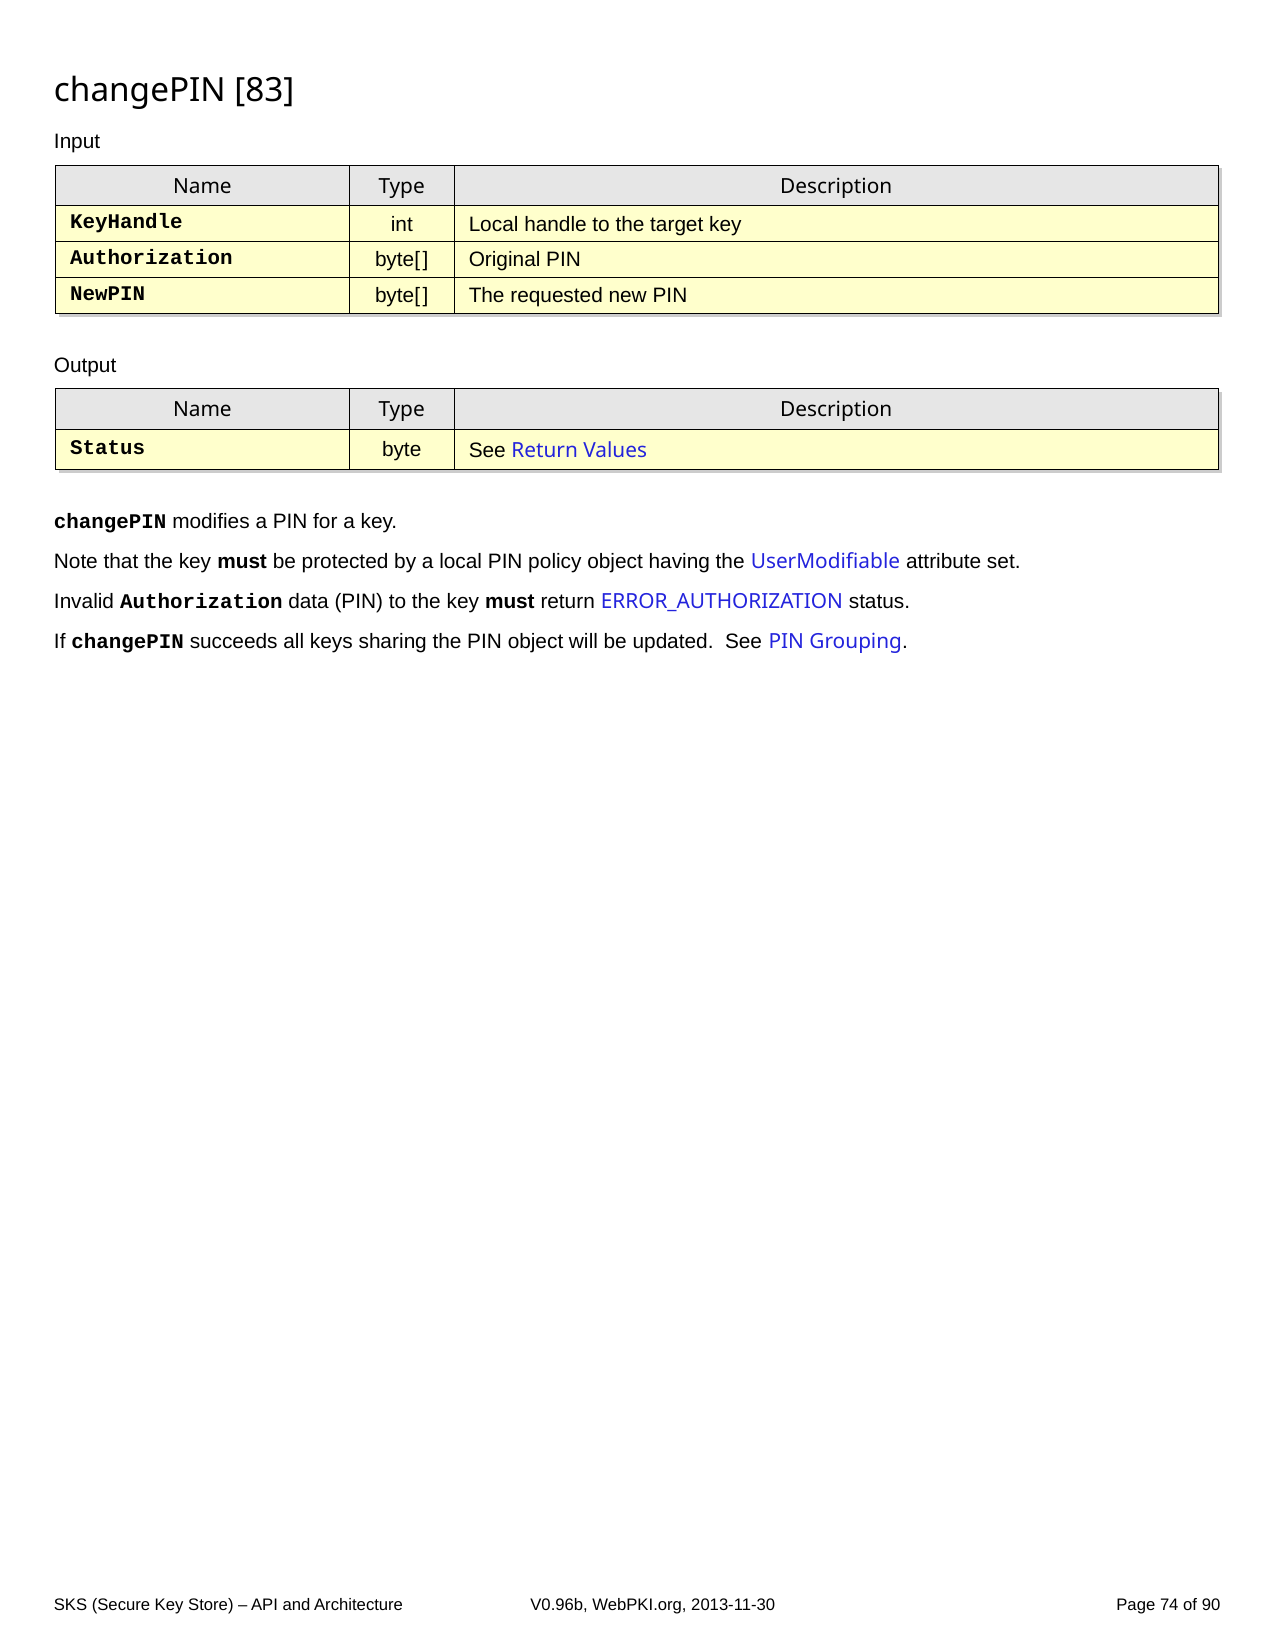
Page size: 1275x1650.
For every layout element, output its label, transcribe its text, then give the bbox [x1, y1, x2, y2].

table_header Name [56, 166, 349, 205]
table_header Description [455, 166, 1218, 205]
table_cell NewPIN [56, 278, 349, 313]
table_cell Authorization [56, 242, 349, 277]
table_cell Original PIN [455, 242, 1218, 277]
table_cell See Return Values [455, 430, 1218, 469]
table_header Description [455, 389, 1218, 429]
table_cell byte⁮[ ] [350, 278, 454, 313]
text Output [54, 352, 1221, 376]
text changePIN modifies a PIN for a key. [54, 508, 1221, 534]
subtitle changePIN [83] [54, 66, 1221, 111]
table_cell Local handle to the target key [455, 206, 1218, 241]
table_cell KeyHandle [56, 206, 349, 241]
table_header Name [56, 389, 349, 429]
table_cell Status [56, 430, 349, 469]
table_header Type [350, 389, 454, 429]
text Note that the key must be protected by a local PIN policy object having the UserModifiable attribute set. [54, 546, 1221, 574]
table_cell byte⁮[ ] [350, 242, 454, 277]
text Invalid Authorization data (PIN) to the key must return ERROR_AUTHORIZATION status. [54, 586, 1221, 615]
table_header Type [350, 166, 454, 205]
table_cell byte [350, 430, 454, 469]
text If changePIN succeeds all keys sharing the PIN object will be updated. See PIN Grouping. [54, 627, 1221, 655]
table_cell int [350, 206, 454, 241]
text Input [54, 129, 1221, 153]
table_cell The requested new PIN [455, 278, 1218, 313]
